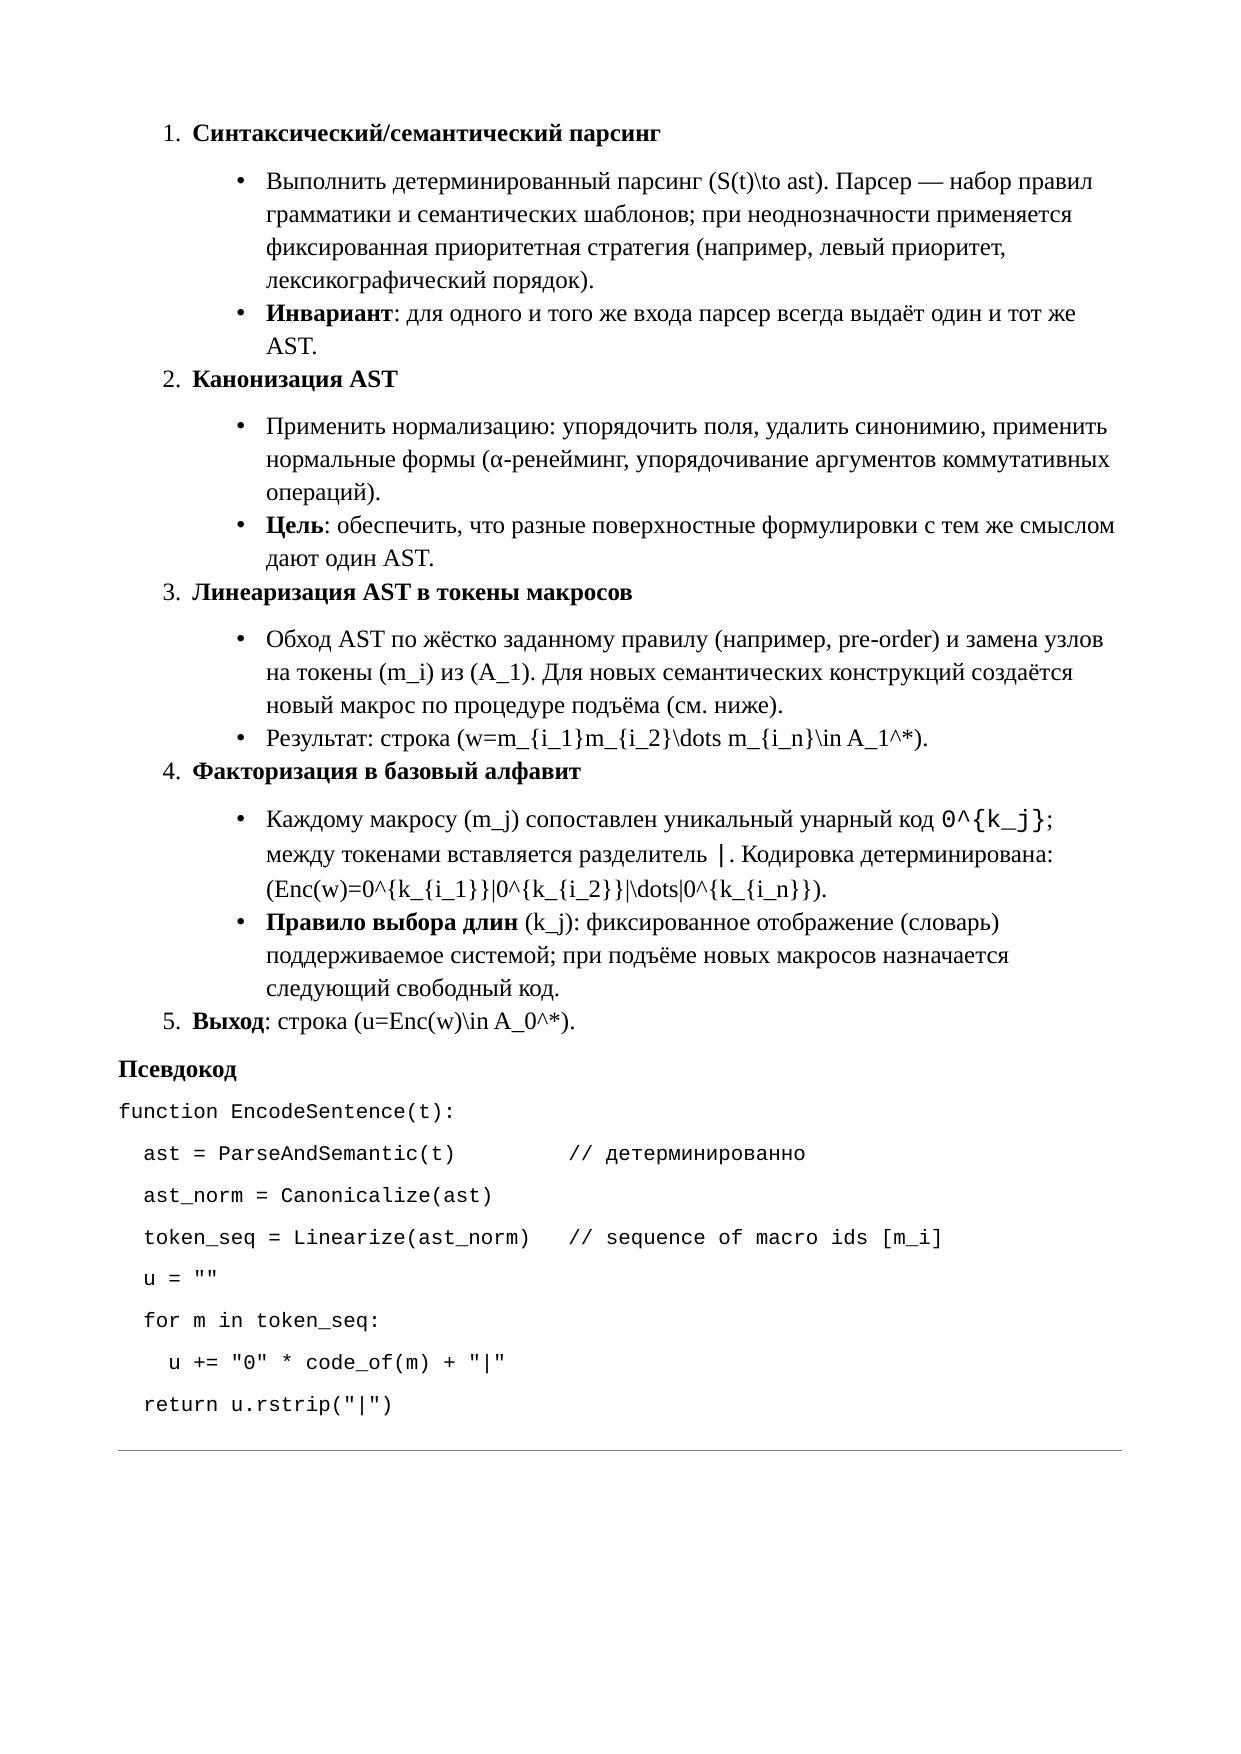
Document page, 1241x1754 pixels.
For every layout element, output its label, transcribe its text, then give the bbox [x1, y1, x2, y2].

list Обход AST по жёстко заданному правилу (например, pre‑order) и замена узлов на токены (m_i) из (A_1). Для новых семантических конструкций создаётся новый макрос по процедуре подъёма (см. ниже). [236, 624, 1122, 719]
text return u.rstrip("|") [118, 1394, 1122, 1417]
list Линеаризация AST в токены макросов [162, 577, 1122, 605]
list Синтаксический/семантический парсинг [162, 118, 1122, 147]
text u = "" [118, 1268, 1122, 1292]
list Каждому макросу (m_j) сопоставлен уникальный унарный код 0^{k_j}; между токенами вставляется разделитель |. Кодировка детерминирована: (Enc(w)=0^{k_{i_1}}|0^{k_{i_2}}|\dots|0^{k_{i_n}}). [236, 804, 1122, 903]
list Результат: строка (w=m_{i_1}m_{i_2}\dots m_{i_n}\in A_1^*). [236, 723, 1122, 752]
text Псевдокод [118, 1054, 1122, 1082]
list Факторизация в базовый алфавит [162, 756, 1122, 785]
list Выход: строка (u=Enc(w)\in A_0^*). [162, 1006, 1122, 1035]
text u += "0" * code_of(m) + "|" [118, 1352, 1122, 1376]
text ast_norm = Canonicalize(ast) [118, 1185, 1122, 1208]
text function EncodeSentence(t): [118, 1101, 1122, 1125]
list Применить нормализацию: упорядочить поля, удалить синонимию, применить нормальные формы (α‑ренейминг, упорядочивание аргументов коммутативных операций). [236, 411, 1122, 506]
list Инвариант: для одного и того же входа парсер всегда выдаёт один и тот же AST. [236, 298, 1122, 359]
text for m in token_seq: [118, 1310, 1122, 1334]
list Правило выбора длин (k_j): фиксированное отображение (словарь) поддерживаемое системой; при подъёме новых макросов назначается следующий свободный код. [236, 907, 1122, 1002]
list Канонизация AST [162, 364, 1122, 393]
list Цель: обеспечить, что разные поверхностные формулировки с тем же смыслом дают один AST. [236, 511, 1122, 572]
text ast = ParseAndSemantic(t) // детерминированно [118, 1143, 1122, 1167]
text token_seq = Linearize(ast_norm) // sequence of macro ids [m_i] [118, 1227, 1122, 1250]
list Выполнить детерминированный парсинг (S(t)\to ast). Парсер — набор правил грамматики и семантических шаблонов; при неоднозначности применяется фиксированная приоритетная стратегия (например, левый приоритет, лексикографический порядок). [236, 166, 1122, 293]
